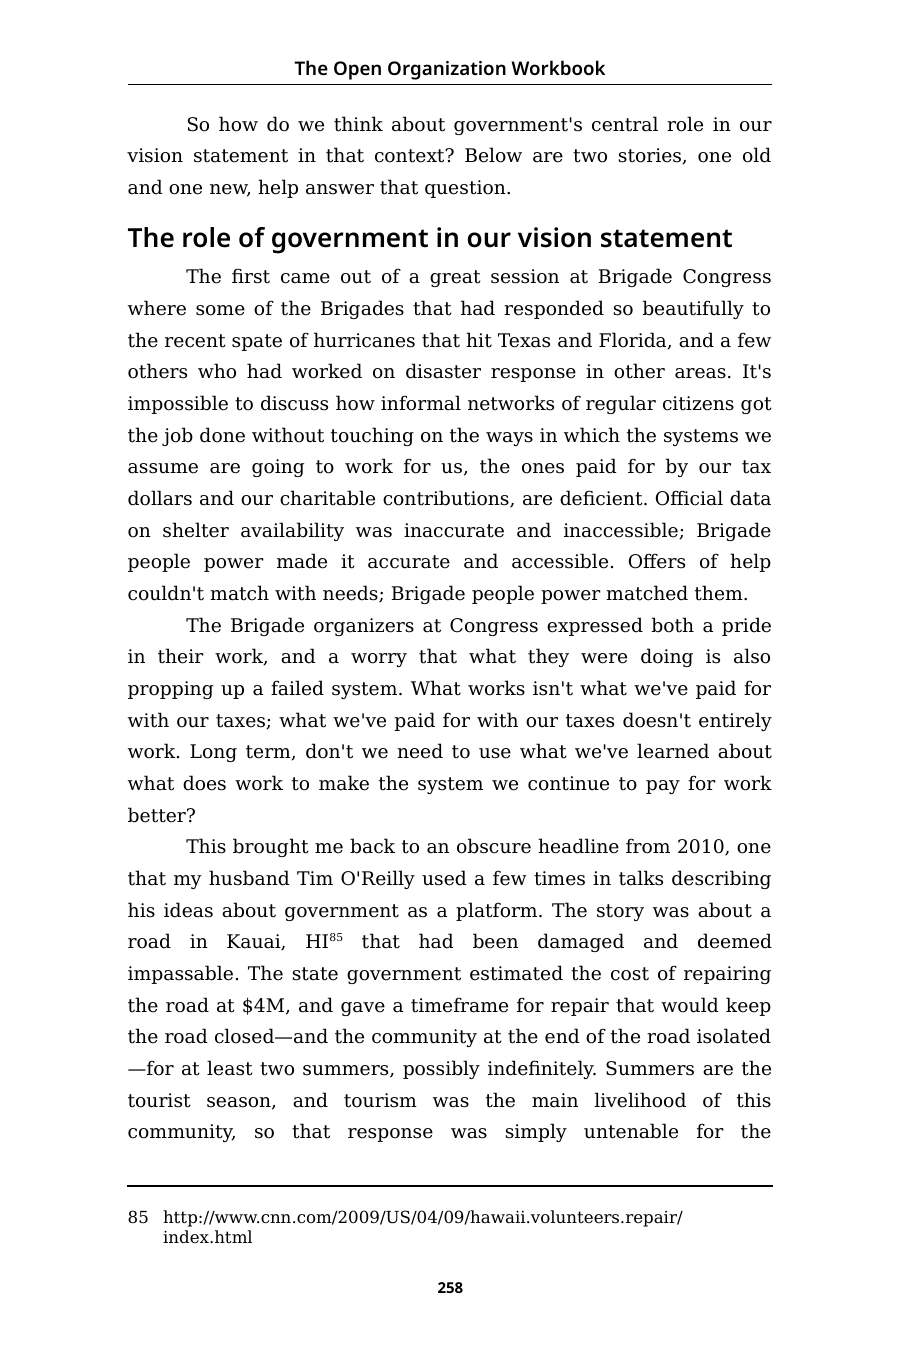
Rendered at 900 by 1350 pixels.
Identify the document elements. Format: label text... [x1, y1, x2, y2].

text The first came out of a great session at Brigade Congress where some of the Brigades that had responded so beautifully to the recent spate of hurricanes that hit Texas and Florida, and a few others who had worked on disaster response in other areas. It's impossible to discuss how informal networks of regular citizens got the job done without touching on the ways in which the systems we assume are going to work for us, the ones paid for by our tax dollars and our charitable contributions, are deficient. Official data on shelter availability was inaccurate and inaccessible; Brigade people power made it accurate and accessible. Offers of help couldn't match with needs; Brigade people power matched them. [127, 266, 772, 605]
subtitle The role of government in our vision statement [127, 223, 772, 254]
text http://www.cnn.com/2009/US/04/09/hawaii.volunteers.repair/index.html [127, 1208, 772, 1247]
text The Brigade organizers at Congress expressed both a pride in their work, and a worry that what they were doing is also propping up a failed system. What works isn't what we've paid for with our taxes; what we've paid for with our taxes doesn't entirely work. Long term, don't we need to use what we've learned about what does work to make the system we continue to pay for work better? [127, 614, 772, 826]
text So how do we think about government's central role in our vision statement in that context? Below are two stories, one old and one new, help answer that question. [127, 114, 772, 199]
text This brought me back to an obscure headline from 2010, one that my husband Tim O'Reilly used a few times in talks describing his ideas about government as a platform. The story was about a road in Kauai, HI that had been damaged and deemed impassable. The state government estimated the cost of repairing the road at $4M, and gave a timeframe for repair that would keep the road closed—and the community at the end of the road isolated—for at least two summers, possibly indefinitely. Summers are the tourist season, and tourism was the main livelihood of this community, so that response was simply untenable for the [127, 836, 772, 1143]
